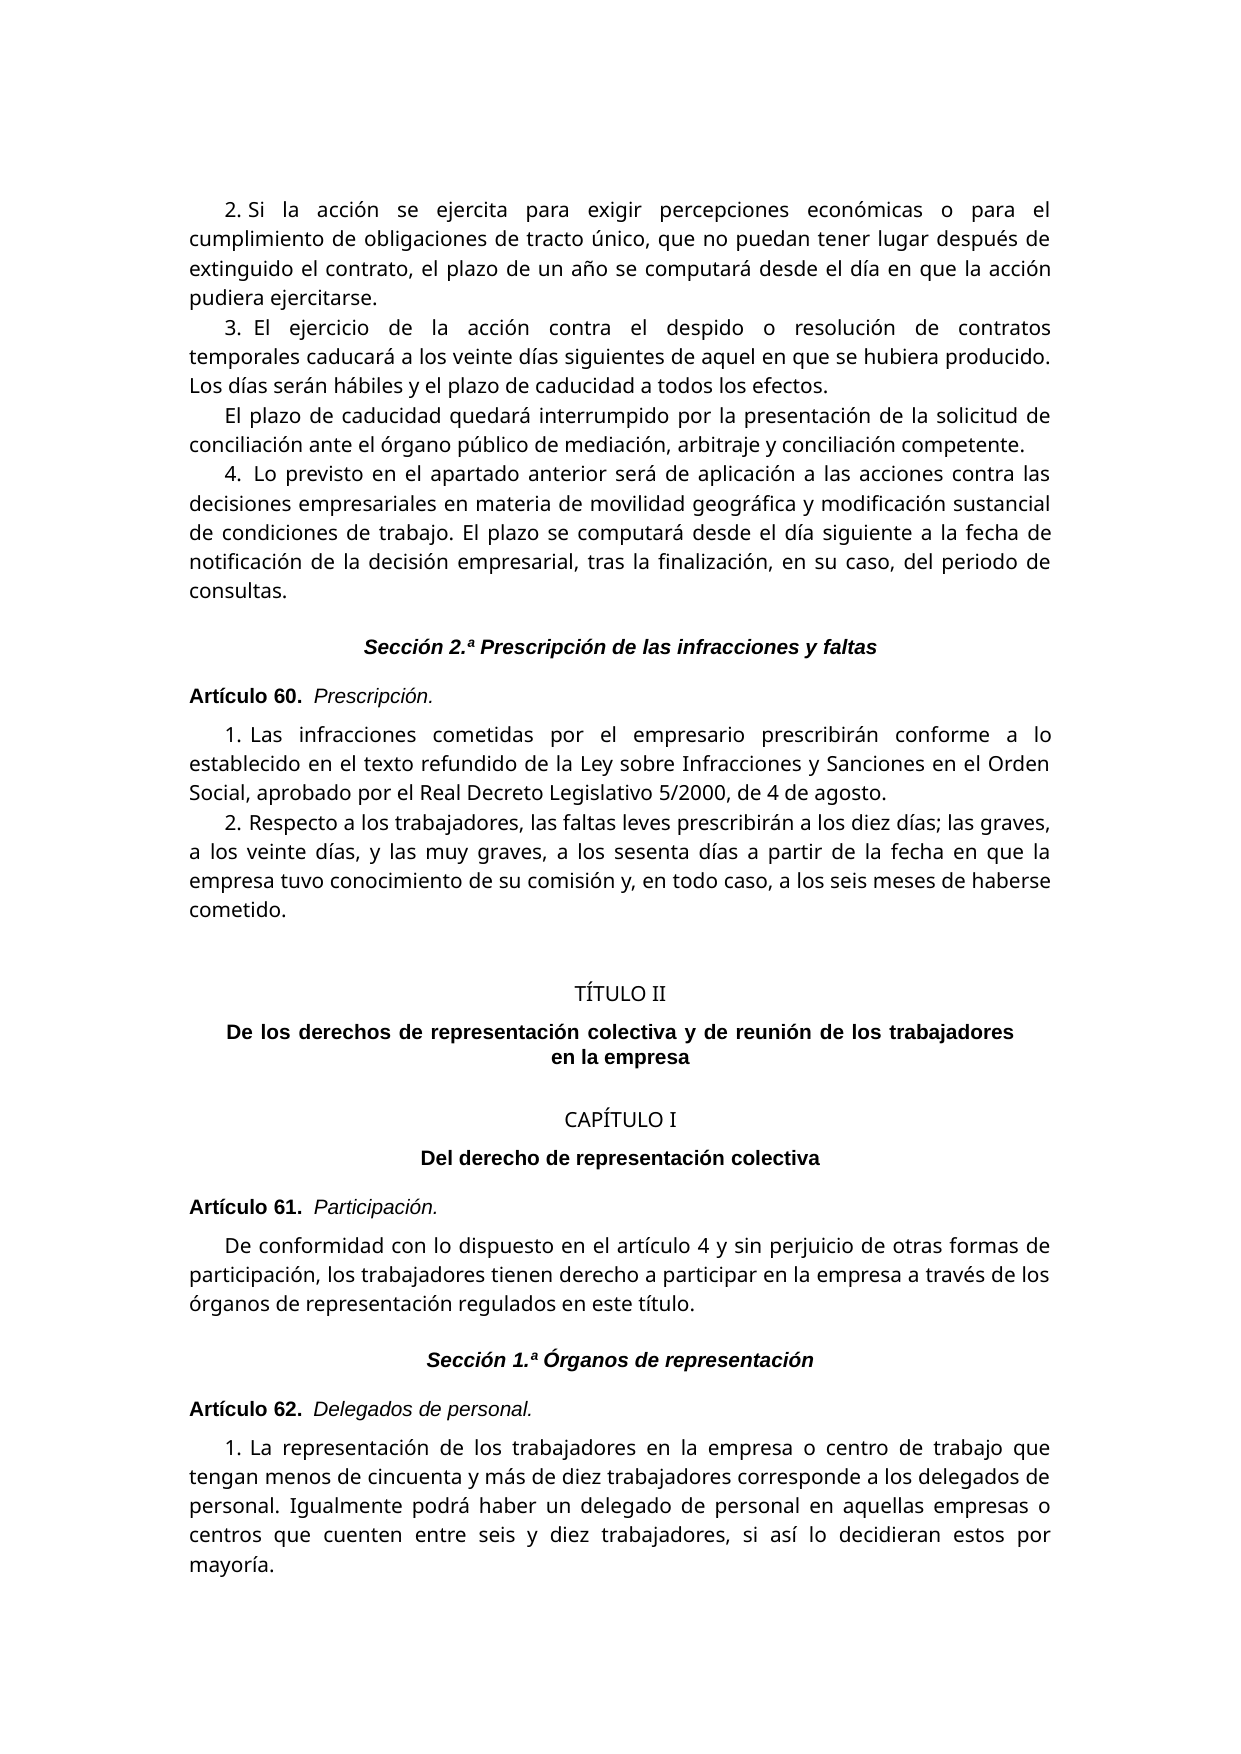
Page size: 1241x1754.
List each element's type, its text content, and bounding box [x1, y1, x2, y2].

list Respecto a los trabajadores, las faltas leves prescribirán a los diez días; las graves, a los veinte días, y las muy graves, a los sesenta días a partir de la fecha en que la empresa tuvo conocimiento de su comisión y, en todo caso, a los seis meses de haberse cometido. [189, 808, 1051, 924]
text El plazo de caducidad quedará interrumpido por la presentación de la solicitud de conciliación ante el órgano público de mediación, arbitraje y conciliación competente. [189, 401, 1051, 458]
list Lo previsto en el apartado anterior será de aplicación a las acciones contra las decisiones empresariales en materia de movilidad geográfica y modificación sustancial de condiciones de trabajo. El plazo se computará desde el día siguiente a la fecha de notificación de la decisión empresarial, tras la finalización, en su caso, del periodo de consultas. [189, 459, 1051, 605]
list La representación de los trabajadores en la empresa o centro de trabajo que tengan menos de cincuenta y más de diez trabajadores corresponde a los delegados de personal. Igualmente podrá haber un delegado de personal en aquellas empresas o centros que cuenten entre seis y diez trabajadores, si así lo decidieran estos por mayoría. [189, 1433, 1052, 1578]
text TÍTULO II [365, 979, 876, 1007]
subtitle Sección 2.ª Prescripción de las infracciones y faltas [224, 635, 1016, 659]
text De conformidad con lo dispuesto en el artículo 4 y sin perjuicio de otras formas de participación, los trabajadores tienen derecho a participar en la empresa a través de los órganos de representación regulados en este título. [189, 1231, 1051, 1318]
text Artículo 60. Prescripción. [189, 683, 1184, 707]
subtitle De los derechos de representación colectiva y de reunión de los trabajadores en la empresa [224, 1020, 1016, 1068]
text CAPÍTULO I [365, 1105, 876, 1133]
list El ejercicio de la acción contra el despido o resolución de contratos temporales caducará a los veinte días siguientes de aquel en que se hubiera producido. Los días serán hábiles y el plazo de caducidad a todos los efectos. [189, 313, 1051, 400]
text Artículo 62. Delegados de personal. [189, 1396, 1184, 1420]
subtitle Sección 1.ª Órganos de representación [365, 1348, 876, 1372]
list Si la acción se ejercita para exigir percepciones económicas o para el cumplimiento de obligaciones de tracto único, que no puedan tener lugar después de extinguido el contrato, el plazo de un año se computará desde el día en que la acción pudiera ejercitarse. [189, 195, 1051, 312]
subtitle Del derecho de representación colectiva [365, 1146, 876, 1170]
text Artículo 61. Participación. [189, 1195, 1184, 1219]
list Las infracciones cometidas por el empresario prescribirán conforme a lo establecido en el texto refundido de la Ley sobre Infracciones y Sanciones en el Orden Social, aprobado por el Real Decreto Legislativo 5/2000, de 4 de agosto. [189, 720, 1052, 807]
